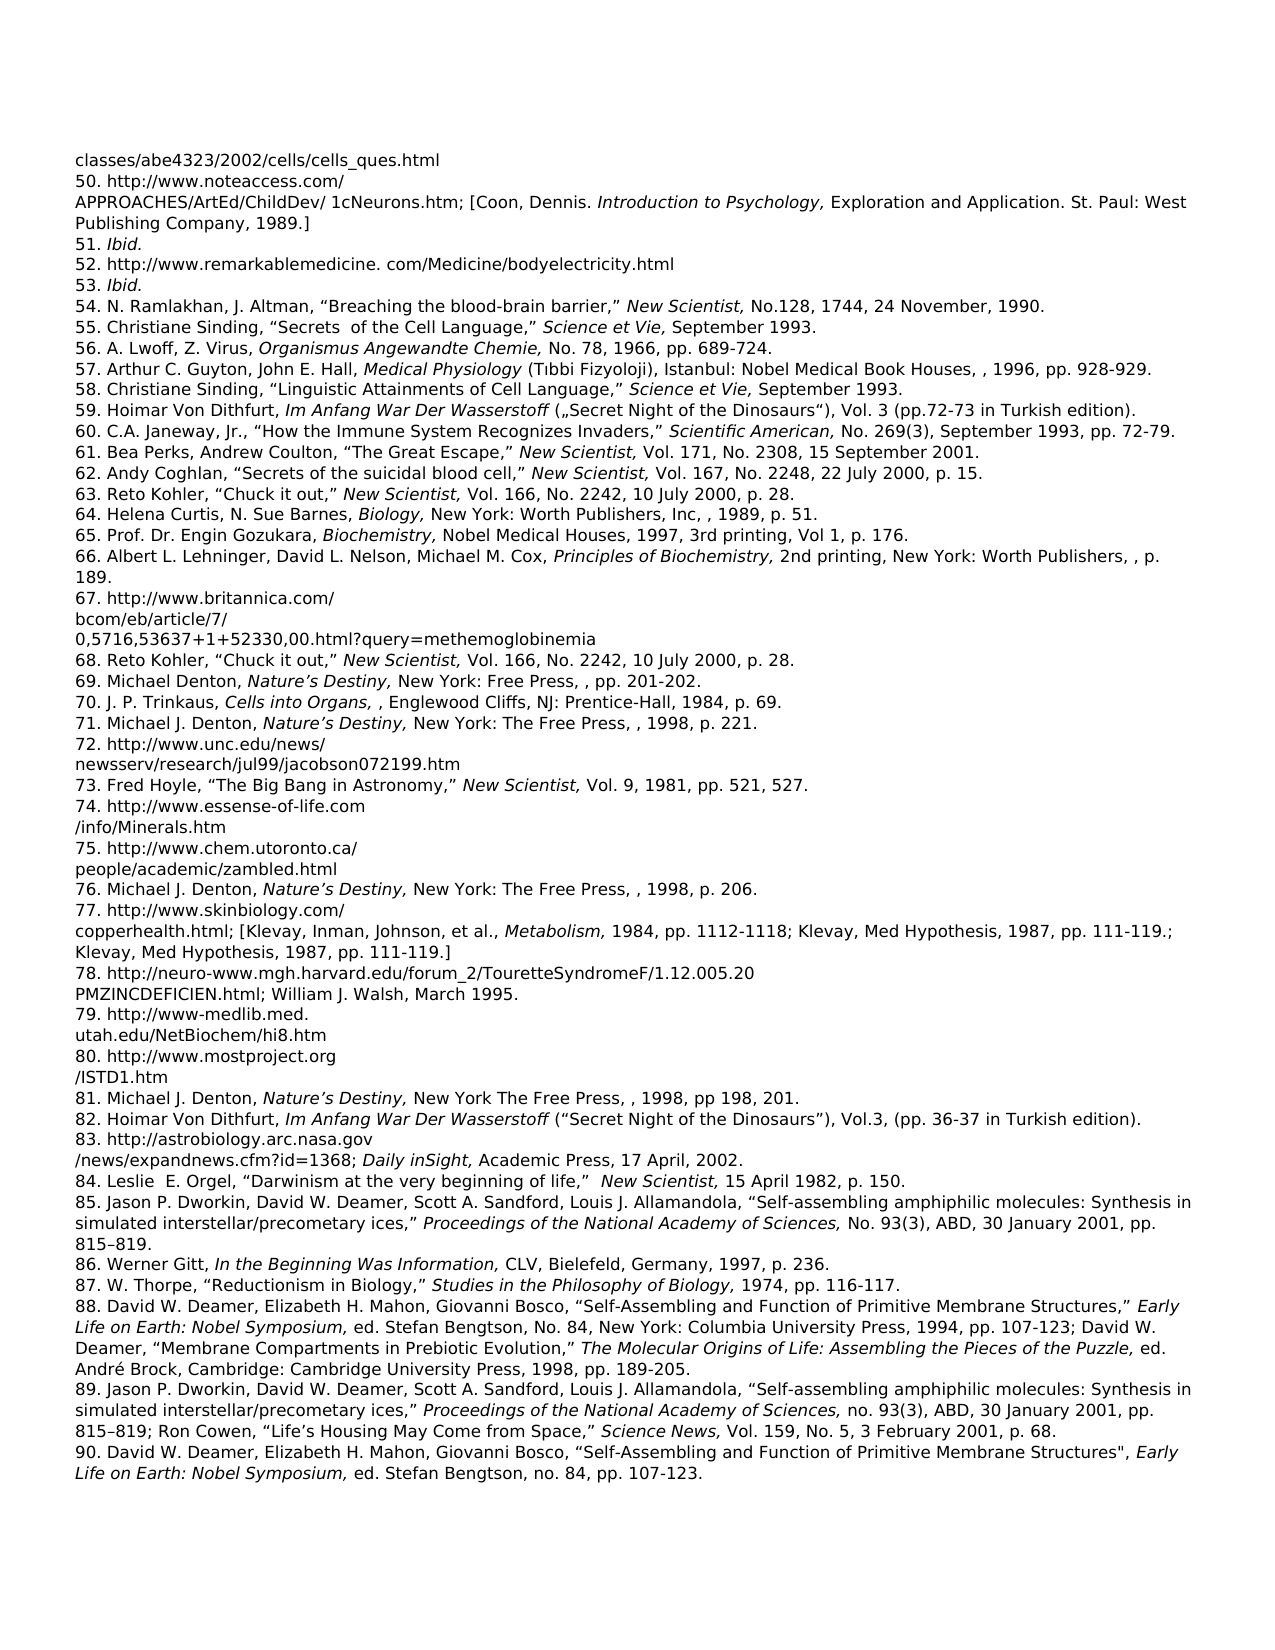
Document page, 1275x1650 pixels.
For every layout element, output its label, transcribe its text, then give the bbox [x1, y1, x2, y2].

text 67. http://www.britannica.com/ [75, 587, 1200, 608]
text utah.edu/NetBiochem/hi8.htm [75, 1025, 1200, 1046]
text /news/expandnews.cfm?id=1368; Daily inSight, Academic Press, 17 April, 2002. [75, 1150, 1200, 1171]
text 78. http://neuro-www.mgh.harvard.edu/forum_2/TouretteSyndromeF/1.12.005.20 [75, 962, 1200, 983]
text 61. Bea Perks, Andrew Coulton, “The Great Escape,” New Scientist, Vol. 171, No. 2308, 15 September 2001. [75, 442, 1200, 462]
text /ISTD1.htm [75, 1067, 1200, 1087]
text 74. http://www.essense-of-life.com [75, 796, 1200, 817]
text 65. Prof. Dr. Engin Gozukara, Biochemistry, Nobel Medical Houses, 1997, 3rd printing, Vol 1, p. 176. [75, 525, 1200, 546]
text 60. C.A. Janeway, Jr., “How the Immune System Recognizes Invaders,” Scientific American, No. 269(3), September 1993, pp. 72-79. [75, 421, 1200, 442]
text classes/abe4323/2002/cells/cells_ques.html [75, 150, 1200, 171]
text 82. Hoimar Von Dithfurt, Im Anfang War Der Wasserstoff (“Secret Night of the Dinosaurs”), Vol.3, (pp. 36-37 in Turkish edition). [75, 1108, 1200, 1129]
text 86. Werner Gitt, In the Beginning Was Information, CLV, Bielefeld, Germany, 1997, p. 236. [75, 1254, 1200, 1275]
text 52. http://www.remarkablemedicine. com/Medicine/bodyelectricity.html [75, 254, 1200, 275]
text 51. Ibid. [75, 233, 1200, 254]
text 90. David W. Deamer, Elizabeth H. Mahon, Giovanni Bosco, “Self-Assembling and Function of Primitive Membrane Structures", Early Life on Earth: Nobel Symposium, ed. Stefan Bengtson, no. 84, pp. 107-123. [75, 1442, 1200, 1483]
text 69. Michael Denton, Nature’s Destiny, New York: Free Press, , pp. 201-202. [75, 671, 1200, 692]
text 88. David W. Deamer, Elizabeth H. Mahon, Giovanni Bosco, “Self-Assembling and Function of Primitive Membrane Structures,” Early Life on Earth: Nobel Symposium, ed. Stefan Bengtson, No. 84, New York: Columbia University Press, 1994, pp. 107-123; David W. Deamer, “Membrane Compartments in Prebiotic Evolution,” The Molecular Origins of Life: Assembling the Pieces of the Puzzle, ed. André Brock, Cambridge: Cambridge University Press, 1998, pp. 189-205. [75, 1296, 1200, 1379]
text copperhealth.html; [Klevay, Inman, Johnson, et al., Metabolism, 1984, pp. 1112-1118; Klevay, Med Hypothesis, 1987, pp. 111-119.; Klevay, Med Hypothesis, 1987, pp. 111-119.] [75, 921, 1200, 962]
text 53. Ibid. [75, 275, 1200, 296]
text 84. Leslie E. Orgel, “Darwinism at the very beginning of life,” New Scientist, 15 April 1982, p. 150. [75, 1171, 1200, 1192]
text bcom/eb/article/7/ [75, 608, 1200, 629]
text 85. Jason P. Dworkin, David W. Deamer, Scott A. Sandford, Louis J. Allamandola, “Self-assembling amphiphilic molecules: Synthesis in simulated interstellar/precometary ices,” Proceedings of the National Academy of Sciences, No. 93(3), ABD, 30 January 2001, pp. 815–819. [75, 1192, 1200, 1254]
text 0,5716,53637+1+52330,00.html?query=methemoglobinemia [75, 629, 1200, 650]
text 89. Jason P. Dworkin, David W. Deamer, Scott A. Sandford, Louis J. Allamandola, “Self-assembling amphiphilic molecules: Synthesis in simulated interstellar/precometary ices,” Proceedings of the National Academy of Sciences, no. 93(3), ABD, 30 January 2001, pp. 815–819; Ron Cowen, “Life’s Housing May Come from Space,” Science News, Vol. 159, No. 5, 3 February 2001, p. 68. [75, 1379, 1200, 1442]
text 56. A. Lwoff, Z. Virus, Organismus Angewandte Chemie, No. 78, 1966, pp. 689-724. [75, 337, 1200, 358]
text 59. Hoimar Von Dithfurt, Im Anfang War Der Wasserstoff („Secret Night of the Dinosaurs“), Vol. 3 (pp.72-73 in Turkish edition). [75, 400, 1200, 421]
text 55. Christiane Sinding, “Secrets of the Cell Language,” Science et Vie, September 1993. [75, 317, 1200, 337]
text 76. Michael J. Denton, Nature’s Destiny, New York: The Free Press, , 1998, p. 206. [75, 879, 1200, 900]
text 81. Michael J. Denton, Nature’s Destiny, New York The Free Press, , 1998, pp 198, 201. [75, 1087, 1200, 1108]
text 75. http://www.chem.utoronto.ca/ [75, 837, 1200, 858]
text 72. http://www.unc.edu/news/ [75, 733, 1200, 754]
text 79. http://www-medlib.med. [75, 1004, 1200, 1025]
text 83. http://astrobiology.arc.nasa.gov [75, 1129, 1200, 1150]
text 87. W. Thorpe, “Reductionism in Biology,” Studies in the Philosophy of Biology, 1974, pp. 116-117. [75, 1275, 1200, 1296]
text 77. http://www.skinbiology.com/ [75, 900, 1200, 921]
text 68. Reto Kohler, “Chuck it out,” New Scientist, Vol. 166, No. 2242, 10 July 2000, p. 28. [75, 650, 1200, 671]
text 58. Christiane Sinding, “Linguistic Attainments of Cell Language,” Science et Vie, September 1993. [75, 379, 1200, 400]
text 66. Albert L. Lehninger, David L. Nelson, Michael M. Cox, Principles of Biochemistry, 2nd printing, New York: Worth Publishers, , p. 189. [75, 546, 1200, 587]
text 54. N. Ramlakhan, J. Altman, “Breaching the blood-brain barrier,” New Scientist, No.128, 1744, 24 November, 1990. [75, 296, 1200, 317]
text PMZINCDEFICIEN.html; William J. Walsh, March 1995. [75, 983, 1200, 1004]
text APPROACHES/ArtEd/ChildDev/ 1cNeurons.htm; [Coon, Dennis. Introduction to Psychology, Exploration and Application. St. Paul: West Publishing Company, 1989.] [75, 192, 1200, 233]
text 63. Reto Kohler, “Chuck it out,” New Scientist, Vol. 166, No. 2242, 10 July 2000, p. 28. [75, 483, 1200, 504]
text 64. Helena Curtis, N. Sue Barnes, Biology, New York: Worth Publishers, Inc, , 1989, p. 51. [75, 504, 1200, 525]
text /info/Minerals.htm [75, 817, 1200, 837]
text 57. Arthur C. Guyton, John E. Hall, Medical Physiology (Tıbbi Fizyoloji), Istanbul: Nobel Medical Book Houses, , 1996, pp. 928-929. [75, 358, 1200, 379]
text 71. Michael J. Denton, Nature’s Destiny, New York: The Free Press, , 1998, p. 221. [75, 712, 1200, 733]
text 50. http://www.noteaccess.com/ [75, 171, 1200, 192]
text 62. Andy Coghlan, “Secrets of the suicidal blood cell,” New Scientist, Vol. 167, No. 2248, 22 July 2000, p. 15. [75, 462, 1200, 483]
text 80. http://www.mostproject.org [75, 1046, 1200, 1067]
text 70. J. P. Trinkaus, Cells into Organs, , Englewood Cliffs, NJ: Prentice-Hall, 1984, p. 69. [75, 692, 1200, 712]
text 73. Fred Hoyle, “The Big Bang in Astronomy,” New Scientist, Vol. 9, 1981, pp. 521, 527. [75, 775, 1200, 796]
text newsserv/research/jul99/jacobson072199.htm [75, 754, 1200, 775]
text people/academic/zambled.html [75, 858, 1200, 879]
